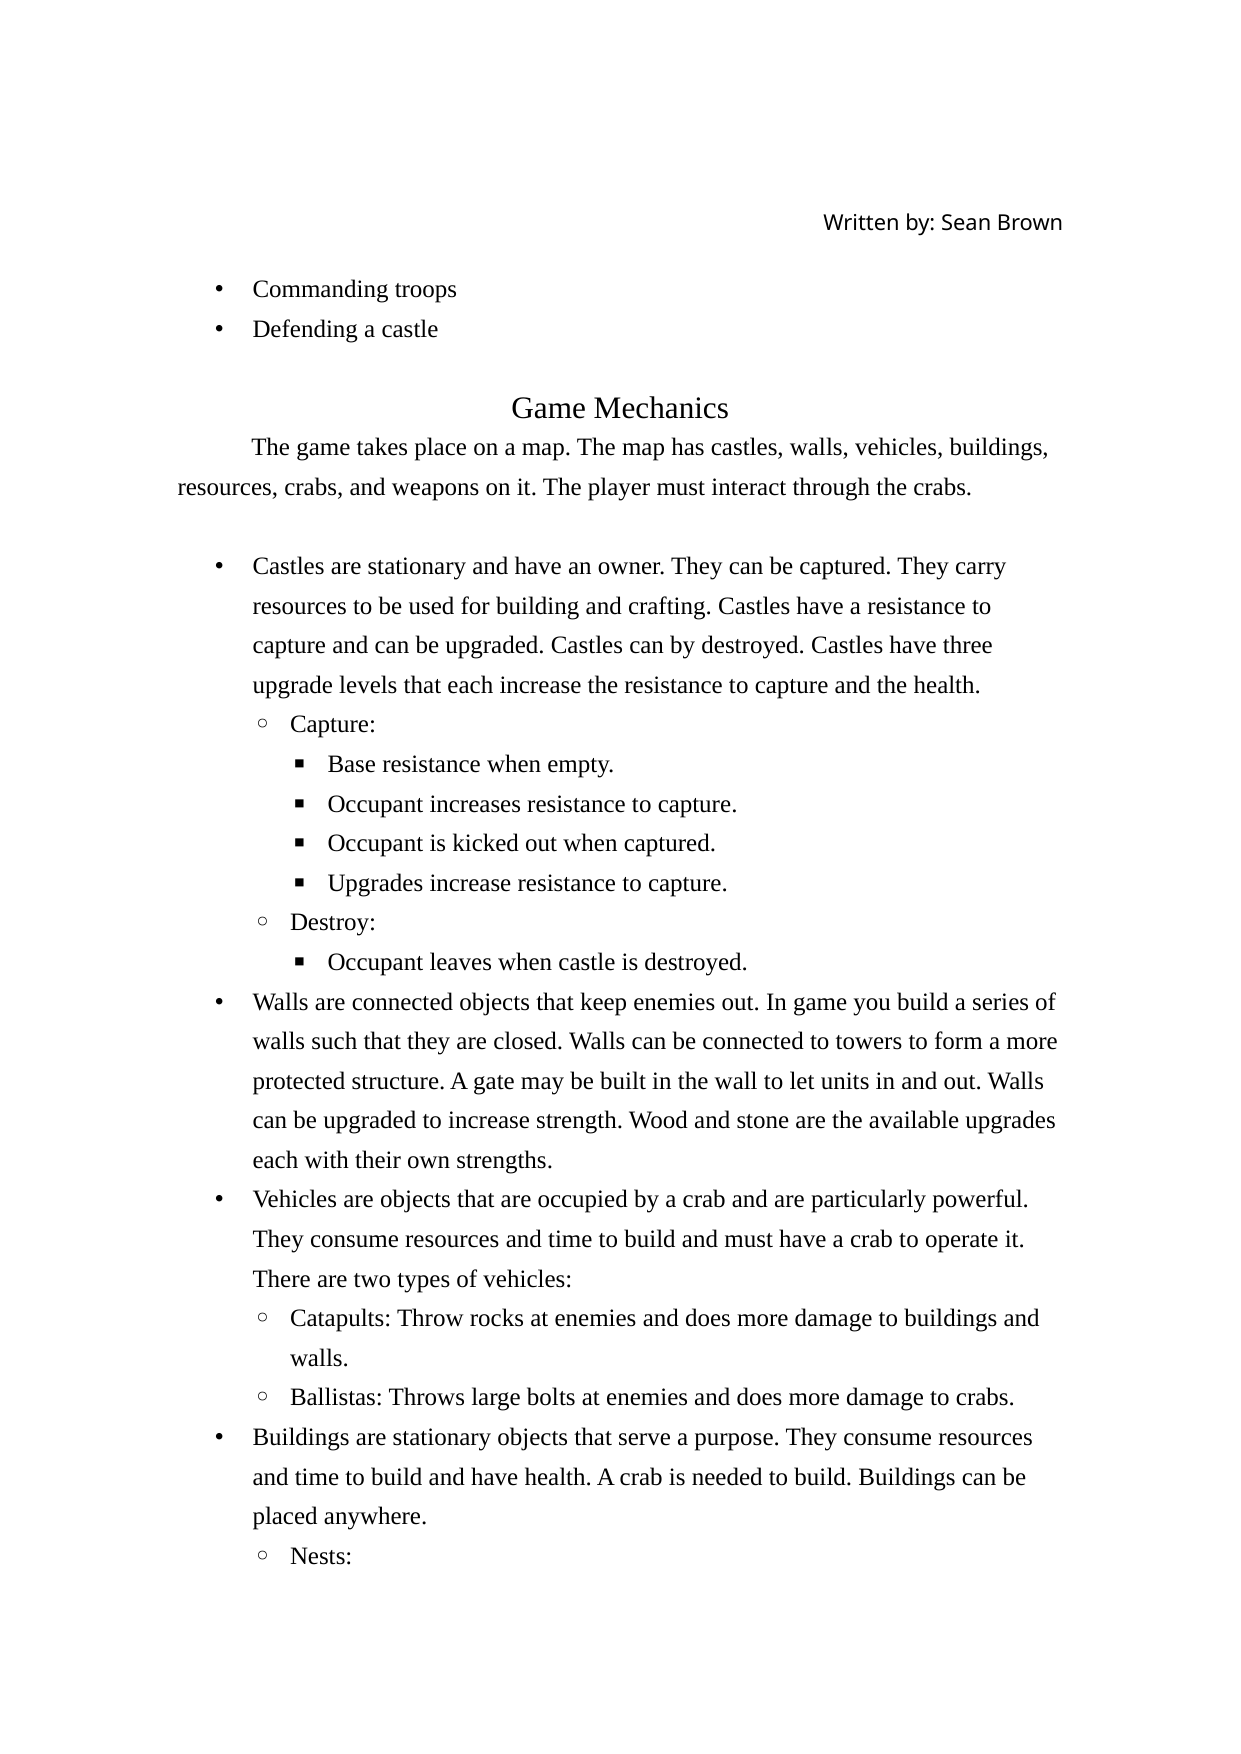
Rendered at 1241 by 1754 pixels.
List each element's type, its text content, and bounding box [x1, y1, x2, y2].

list Buildings are stationary objects that serve a purpose. They consume resources and time to build and have health. A crab is needed to build. Buildings can be placed anywhere. [215, 1416, 1063, 1535]
list Destroy: [252, 902, 1063, 941]
list Occupant increases resistance to capture. [290, 783, 1063, 822]
list Occupant leaves when castle is destroyed. [290, 941, 1063, 981]
list Capture: [252, 704, 1063, 743]
list Commanding troops [215, 268, 1063, 308]
text The game takes place on a map. The map has castles, walls, vehicles, buildings, resources, crabs, and weapons on it. The player must interact through the crabs. [177, 427, 1063, 506]
text Game Mechanics [177, 387, 1063, 427]
list Catapults: Throw rocks at enemies and does more damage to buildings and walls. [252, 1297, 1063, 1377]
list Castles are stationary and have an owner. They can be captured. They carry resources to be used for building and crafting. Castles have a resistance to capture and can be upgraded. Castles can by destroyed. Castles have three upgrade levels that each increase the resistance to capture and the health. [215, 545, 1063, 704]
list Occupant is kicked out when captured. [290, 822, 1063, 862]
list Walls are connected objects that keep enemies out. In game you build a series of walls such that they are closed. Walls can be connected to towers to form a more protected structure. A gate may be built in the wall to let units in and out. Walls can be upgraded to increase strength. Wood and stone are the available upgrades each with their own strengths. [215, 981, 1063, 1179]
list Nests: [252, 1535, 1063, 1574]
list Vehicles are objects that are occupied by a crab and are particularly powerful. They consume resources and time to build and must have a crab to operate it. There are two types of vehicles: [215, 1179, 1063, 1297]
list Upgrades increase resistance to capture. [290, 862, 1063, 902]
list Defending a castle [215, 308, 1063, 347]
list Base resistance when empty. [290, 743, 1063, 783]
list Ballistas: Throws large bolts at enemies and does more damage to crabs. [252, 1377, 1063, 1416]
